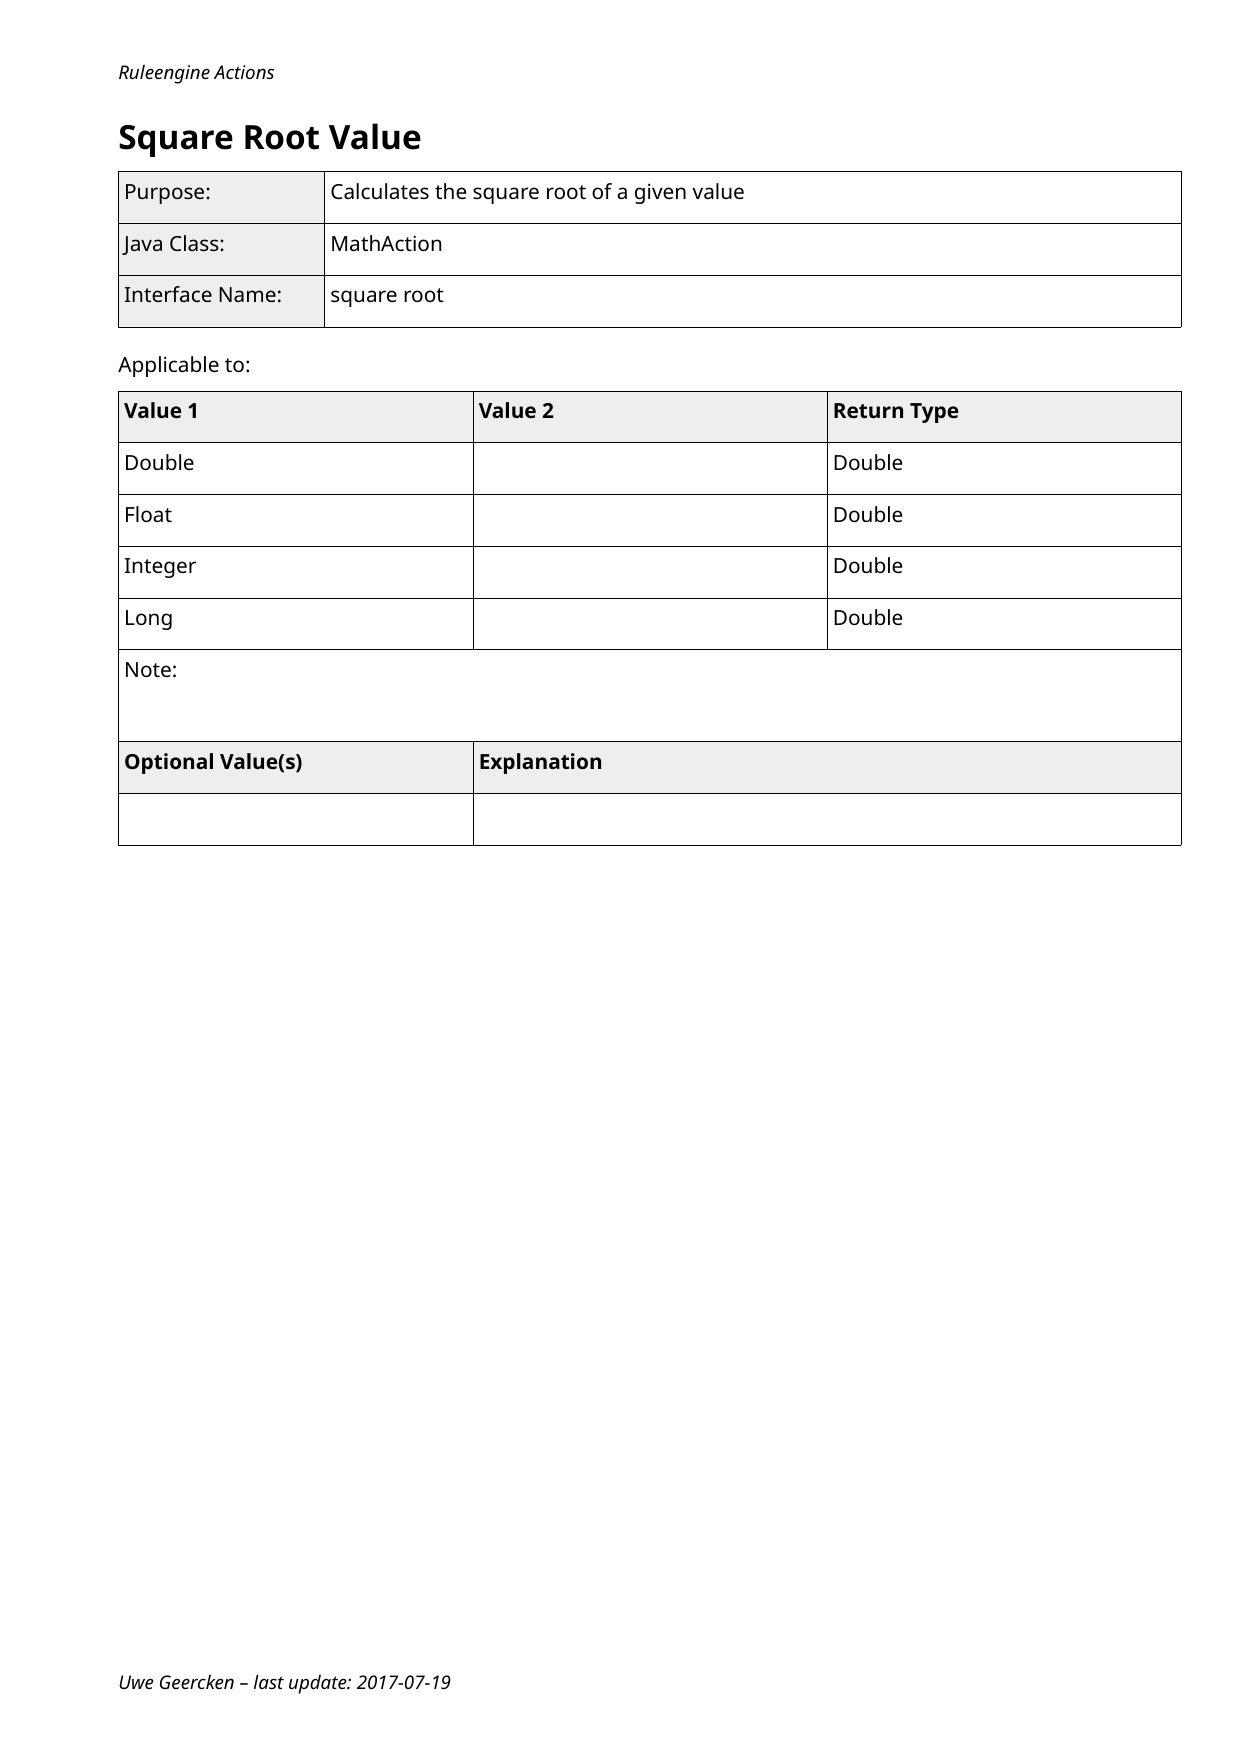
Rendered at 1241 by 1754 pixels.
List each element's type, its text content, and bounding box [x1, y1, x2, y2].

table_cell Double [119, 443, 473, 494]
table_cell Optional Value(s) [119, 742, 473, 793]
table_header Value 1 [119, 392, 473, 442]
table_cell Double [828, 495, 1181, 546]
table_cell [474, 547, 827, 598]
table_cell Explanation [474, 742, 1181, 793]
table_cell Java Class: [119, 224, 324, 275]
table_header Purpose: [119, 172, 324, 223]
text Square Root Value [118, 114, 1181, 159]
table_header Calculates the square root of a given value [325, 172, 1181, 223]
table_cell [474, 599, 827, 649]
table_cell [474, 495, 827, 546]
table_cell Note: [119, 650, 1181, 741]
table_cell Double [828, 443, 1181, 494]
table_cell Integer [119, 547, 473, 598]
table_cell Interface Name: [119, 276, 324, 327]
table_cell MathAction [325, 224, 1181, 275]
text Applicable to: [118, 350, 1181, 379]
table_cell [474, 794, 1181, 845]
table_cell Long [119, 599, 473, 649]
table_cell [119, 794, 473, 845]
table_cell Double [828, 547, 1181, 598]
table_cell [474, 443, 827, 494]
table_header Return Type [828, 392, 1181, 442]
table_header Value 2 [474, 392, 827, 442]
table_cell Float [119, 495, 473, 546]
table_cell Double [828, 599, 1181, 649]
table_cell square root [325, 276, 1181, 327]
